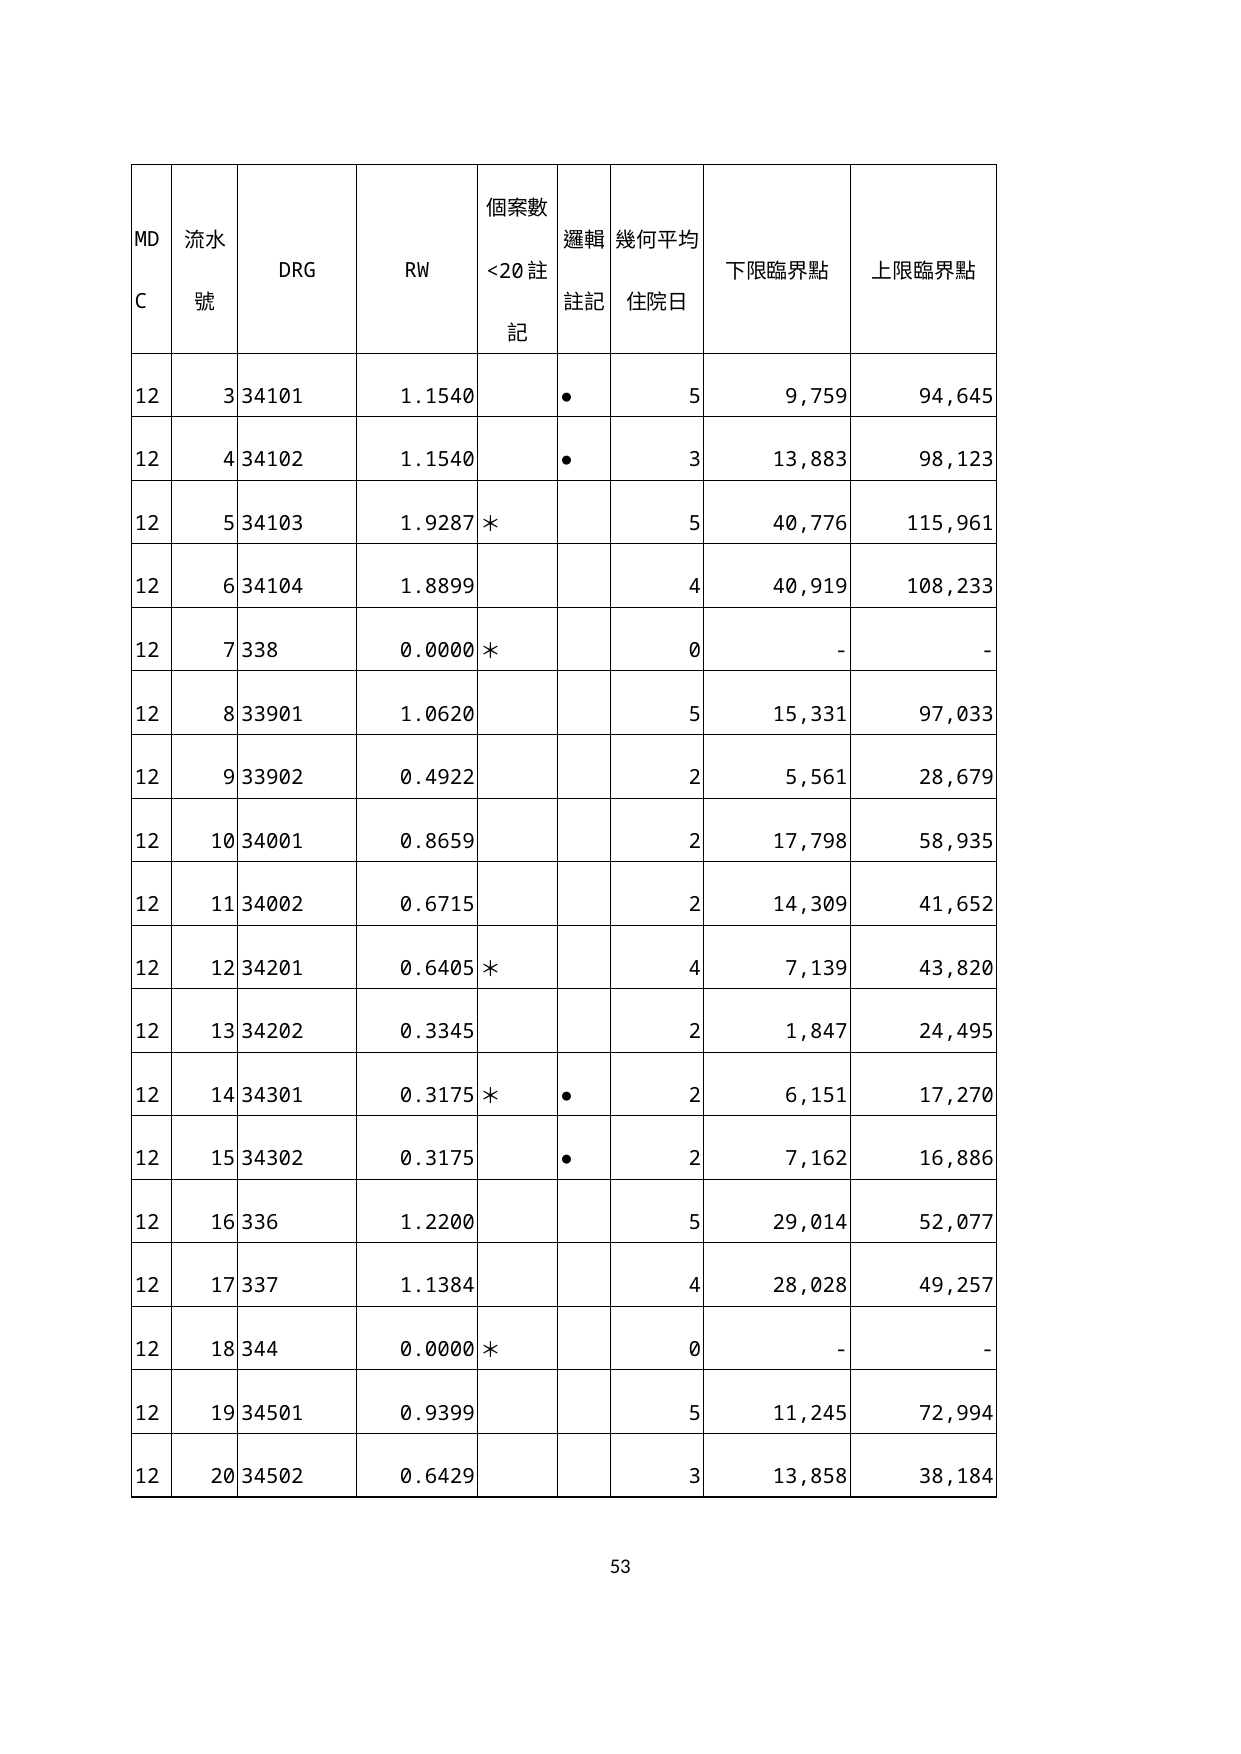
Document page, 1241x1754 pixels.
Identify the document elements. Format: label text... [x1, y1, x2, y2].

table_cell - [704, 608, 850, 670]
table_cell 0 [611, 1307, 703, 1369]
table_cell 5 [611, 1370, 703, 1433]
table_cell 2 [611, 862, 703, 924]
table_cell [558, 544, 610, 607]
table_header 流水號 [172, 165, 237, 353]
table_cell 15,331 [704, 671, 850, 734]
table_cell 1,847 [704, 989, 850, 1052]
table_cell 0.6429 [357, 1434, 477, 1496]
table_cell 13,883 [704, 417, 850, 480]
table_cell 1.2200 [357, 1180, 477, 1242]
table_cell 15 [172, 1116, 237, 1179]
table_cell 14,309 [704, 862, 850, 924]
table_cell 9 [172, 735, 237, 797]
table_cell 0.3175 [357, 1053, 477, 1115]
table_cell 108,233 [851, 544, 996, 607]
table_cell 12 [132, 417, 171, 480]
table_cell 1.0620 [357, 671, 477, 734]
table_cell [478, 1434, 557, 1496]
table_cell [558, 926, 610, 988]
table_cell 34102 [238, 417, 356, 480]
table_cell 7,162 [704, 1116, 850, 1179]
table_cell ＊ [478, 481, 557, 543]
table_cell 0.0000 [357, 608, 477, 670]
table_cell 17,798 [704, 799, 850, 861]
table_cell 1.8899 [357, 544, 477, 607]
table_cell 20 [172, 1434, 237, 1496]
table_cell 28,028 [704, 1243, 850, 1306]
table_cell 5 [611, 481, 703, 543]
table_cell ＊ [478, 608, 557, 670]
table_cell ＊ [478, 1307, 557, 1369]
table_cell 28,679 [851, 735, 996, 797]
table_cell 52,077 [851, 1180, 996, 1242]
table_cell 8 [172, 671, 237, 734]
table_cell [478, 1370, 557, 1433]
table_cell 12 [132, 1243, 171, 1306]
table_cell 72,994 [851, 1370, 996, 1433]
table_cell [478, 862, 557, 924]
table_cell [558, 799, 610, 861]
table_cell 2 [611, 799, 703, 861]
table_cell 0.4922 [357, 735, 477, 797]
table_cell 5,561 [704, 735, 850, 797]
table_cell 12 [132, 1434, 171, 1496]
table_cell 0.6715 [357, 862, 477, 924]
table_cell 98,123 [851, 417, 996, 480]
table_cell 13,858 [704, 1434, 850, 1496]
table_cell 3 [172, 354, 237, 416]
table_cell 1.1384 [357, 1243, 477, 1306]
table_cell 12 [132, 608, 171, 670]
table_header RW [357, 165, 477, 353]
table_cell 2 [611, 1053, 703, 1115]
table_cell 33901 [238, 671, 356, 734]
table_cell 34103 [238, 481, 356, 543]
table_cell 34501 [238, 1370, 356, 1433]
table_cell [478, 1180, 557, 1242]
table_cell [558, 1307, 610, 1369]
table_cell 11 [172, 862, 237, 924]
table_cell 43,820 [851, 926, 996, 988]
table_cell 41,652 [851, 862, 996, 924]
table_cell 1.1540 [357, 354, 477, 416]
table_cell 34104 [238, 544, 356, 607]
table_cell 2 [611, 1116, 703, 1179]
table_cell 12 [172, 926, 237, 988]
table_cell 12 [132, 544, 171, 607]
table_cell 34302 [238, 1116, 356, 1179]
table_cell 1.1540 [357, 417, 477, 480]
table_cell [478, 417, 557, 480]
table_cell [478, 544, 557, 607]
table_cell 12 [132, 735, 171, 797]
table_cell - [851, 1307, 996, 1369]
table_cell 0.6405 [357, 926, 477, 988]
table_cell 5 [172, 481, 237, 543]
table_cell [558, 989, 610, 1052]
table_header 幾何平均住院日 [611, 165, 703, 353]
table_cell 12 [132, 1180, 171, 1242]
table_cell 12 [132, 481, 171, 543]
table_cell 12 [132, 1307, 171, 1369]
table_cell 338 [238, 608, 356, 670]
table_cell 12 [132, 989, 171, 1052]
table_header MDC [132, 165, 171, 353]
table_cell [558, 481, 610, 543]
table_cell 34001 [238, 799, 356, 861]
table_cell [478, 799, 557, 861]
table_cell 17 [172, 1243, 237, 1306]
table_cell 336 [238, 1180, 356, 1242]
table_cell 34502 [238, 1434, 356, 1496]
table_cell 12 [132, 354, 171, 416]
table_cell [558, 735, 610, 797]
table_cell [558, 1370, 610, 1433]
table_cell [558, 671, 610, 734]
table_cell 6,151 [704, 1053, 850, 1115]
table_cell 12 [132, 926, 171, 988]
table_cell [558, 1243, 610, 1306]
table_cell 58,935 [851, 799, 996, 861]
table_cell 16,886 [851, 1116, 996, 1179]
table_header 邏輯註記 [558, 165, 610, 353]
table_cell 38,184 [851, 1434, 996, 1496]
table_cell [558, 1180, 610, 1242]
table_cell 4 [172, 417, 237, 480]
table_cell 4 [611, 1243, 703, 1306]
table_cell [558, 1434, 610, 1496]
table_cell 6 [172, 544, 237, 607]
table_cell 94,645 [851, 354, 996, 416]
table_cell 12 [132, 799, 171, 861]
table_cell 97,033 [851, 671, 996, 734]
table_cell 34201 [238, 926, 356, 988]
table_cell 0.0000 [357, 1307, 477, 1369]
table_cell 115,961 [851, 481, 996, 543]
table_cell ＊ [478, 926, 557, 988]
table_cell 0.3345 [357, 989, 477, 1052]
table_cell 4 [611, 544, 703, 607]
table_cell 0.8659 [357, 799, 477, 861]
table_cell 1.9287 [357, 481, 477, 543]
table_cell 12 [132, 862, 171, 924]
table_cell 5 [611, 1180, 703, 1242]
table_cell 40,919 [704, 544, 850, 607]
table_cell ＊ [478, 1053, 557, 1115]
table_cell ● [558, 1053, 610, 1115]
table_cell [558, 862, 610, 924]
table_cell [478, 735, 557, 797]
table_cell 17,270 [851, 1053, 996, 1115]
table_cell 12 [132, 1370, 171, 1433]
table_cell 2 [611, 989, 703, 1052]
table_cell 13 [172, 989, 237, 1052]
table_header 下限臨界點 [704, 165, 850, 353]
table_cell 19 [172, 1370, 237, 1433]
table_cell 10 [172, 799, 237, 861]
table_cell 29,014 [704, 1180, 850, 1242]
table_cell - [851, 608, 996, 670]
table_cell 33902 [238, 735, 356, 797]
table_cell 7,139 [704, 926, 850, 988]
table_cell 344 [238, 1307, 356, 1369]
table_cell 337 [238, 1243, 356, 1306]
table_cell 49,257 [851, 1243, 996, 1306]
table_cell ● [558, 354, 610, 416]
table_cell ● [558, 417, 610, 480]
table_cell [478, 1116, 557, 1179]
table_cell 5 [611, 354, 703, 416]
table_cell 2 [611, 735, 703, 797]
table_header 上限臨界點 [851, 165, 996, 353]
table_cell 0.3175 [357, 1116, 477, 1179]
table_cell 3 [611, 417, 703, 480]
table_cell 24,495 [851, 989, 996, 1052]
table_cell 12 [132, 1116, 171, 1179]
table_cell 11,245 [704, 1370, 850, 1433]
table_cell 12 [132, 671, 171, 734]
table_cell 14 [172, 1053, 237, 1115]
table_cell [478, 671, 557, 734]
table_cell 0.9399 [357, 1370, 477, 1433]
table_cell [478, 354, 557, 416]
table_cell 0 [611, 608, 703, 670]
table_header DRG [238, 165, 356, 353]
table_cell 7 [172, 608, 237, 670]
table_cell [478, 1243, 557, 1306]
table_cell 34002 [238, 862, 356, 924]
table_cell 9,759 [704, 354, 850, 416]
table_cell - [704, 1307, 850, 1369]
table_cell 5 [611, 671, 703, 734]
table_header 個案數<20註記 [478, 165, 557, 353]
table_cell 34202 [238, 989, 356, 1052]
table_cell 40,776 [704, 481, 850, 543]
table_cell 12 [132, 1053, 171, 1115]
table_cell 4 [611, 926, 703, 988]
table_cell [558, 608, 610, 670]
table_cell 34301 [238, 1053, 356, 1115]
table_cell 3 [611, 1434, 703, 1496]
table_cell ● [558, 1116, 610, 1179]
table_cell 18 [172, 1307, 237, 1369]
table_cell 34101 [238, 354, 356, 416]
table_cell [478, 989, 557, 1052]
table_cell 16 [172, 1180, 237, 1242]
